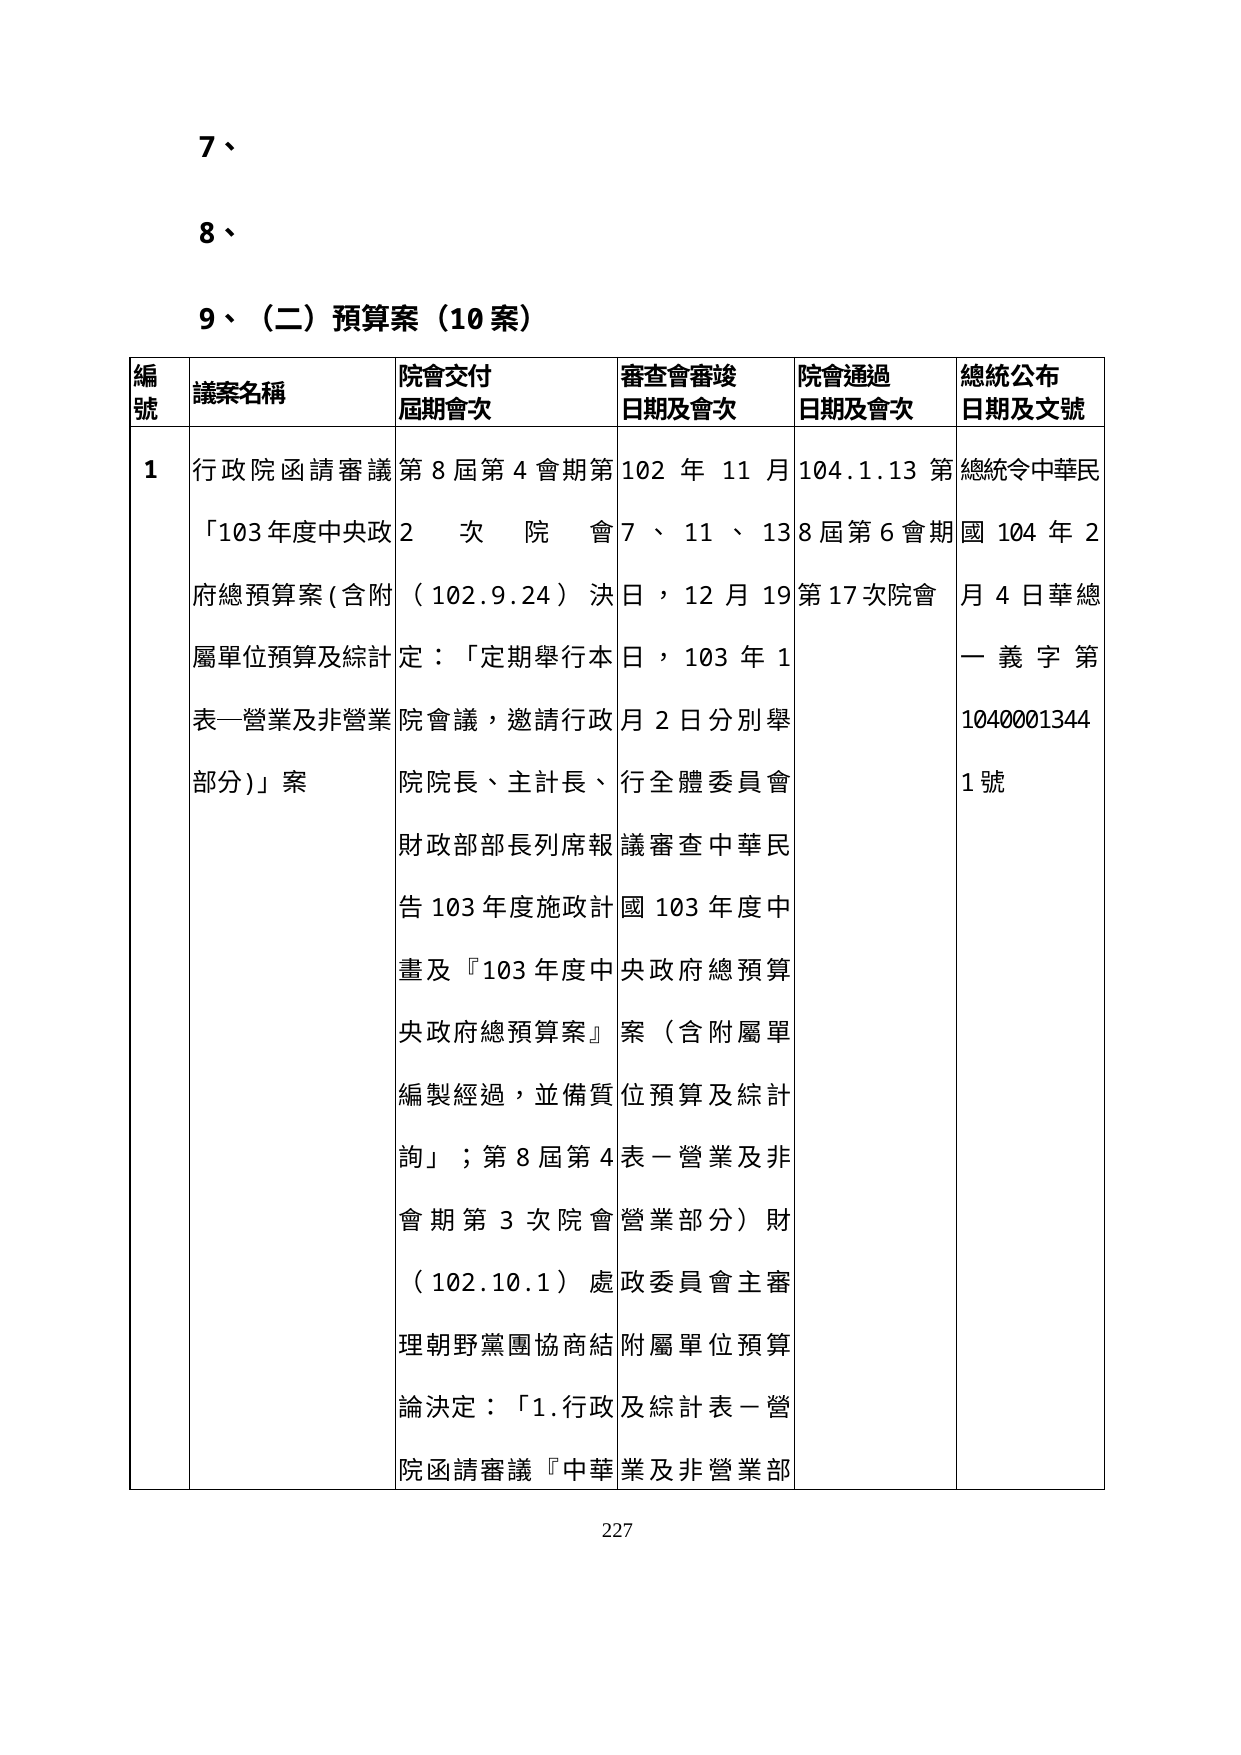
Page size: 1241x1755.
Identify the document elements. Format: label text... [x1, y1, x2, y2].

table_cell 總統令中華民國104年2月4日華總一義字第10400013441號 [957, 427, 1104, 1489]
table_header 總統公布 日期及文號 [957, 358, 1104, 426]
table_header 議案名稱 [190, 358, 395, 426]
table_cell [131, 427, 189, 1489]
table_cell 104.1.13第8屆第6會期第17次院會 [795, 427, 956, 1489]
table_cell 第8屆第4會期第2次院會（102.9.24）決定：「定期舉行本院會議，邀請行政院院長、主計長、財政部部長列席報告103年度施政計畫及『103年度中央政府總預算案』編製經過，並備質詢」；第8屆第4會期第3次院會（102.10.1）處理朝野黨團協商結論決定：「1.行政院函請審議『中華 [396, 427, 617, 1489]
table_header 審查會審竣 日期及會次 [618, 358, 794, 426]
table_header 編 號 [131, 358, 189, 426]
table_header 院會通過 日期及會次 [795, 358, 956, 426]
table_header 院會交付 屆期會次 [396, 358, 617, 426]
table_cell 行政院函請審議「103年度中央政府總預算案(含附屬單位預算及綜計表─營業及非營業部分)」案 [190, 427, 395, 1489]
subtitle （二）預算案（10案） [198, 288, 1131, 340]
table_cell 102年11月7、11、13日，12月19日，103年1月2日分別舉行全體委員會議審查中華民國103年度中央政府總預算案（含附屬單位預算及綜計表－營業及非營業部分）財政委員會主審附屬單位預算及綜計表－營業及非營業部 [618, 427, 794, 1489]
